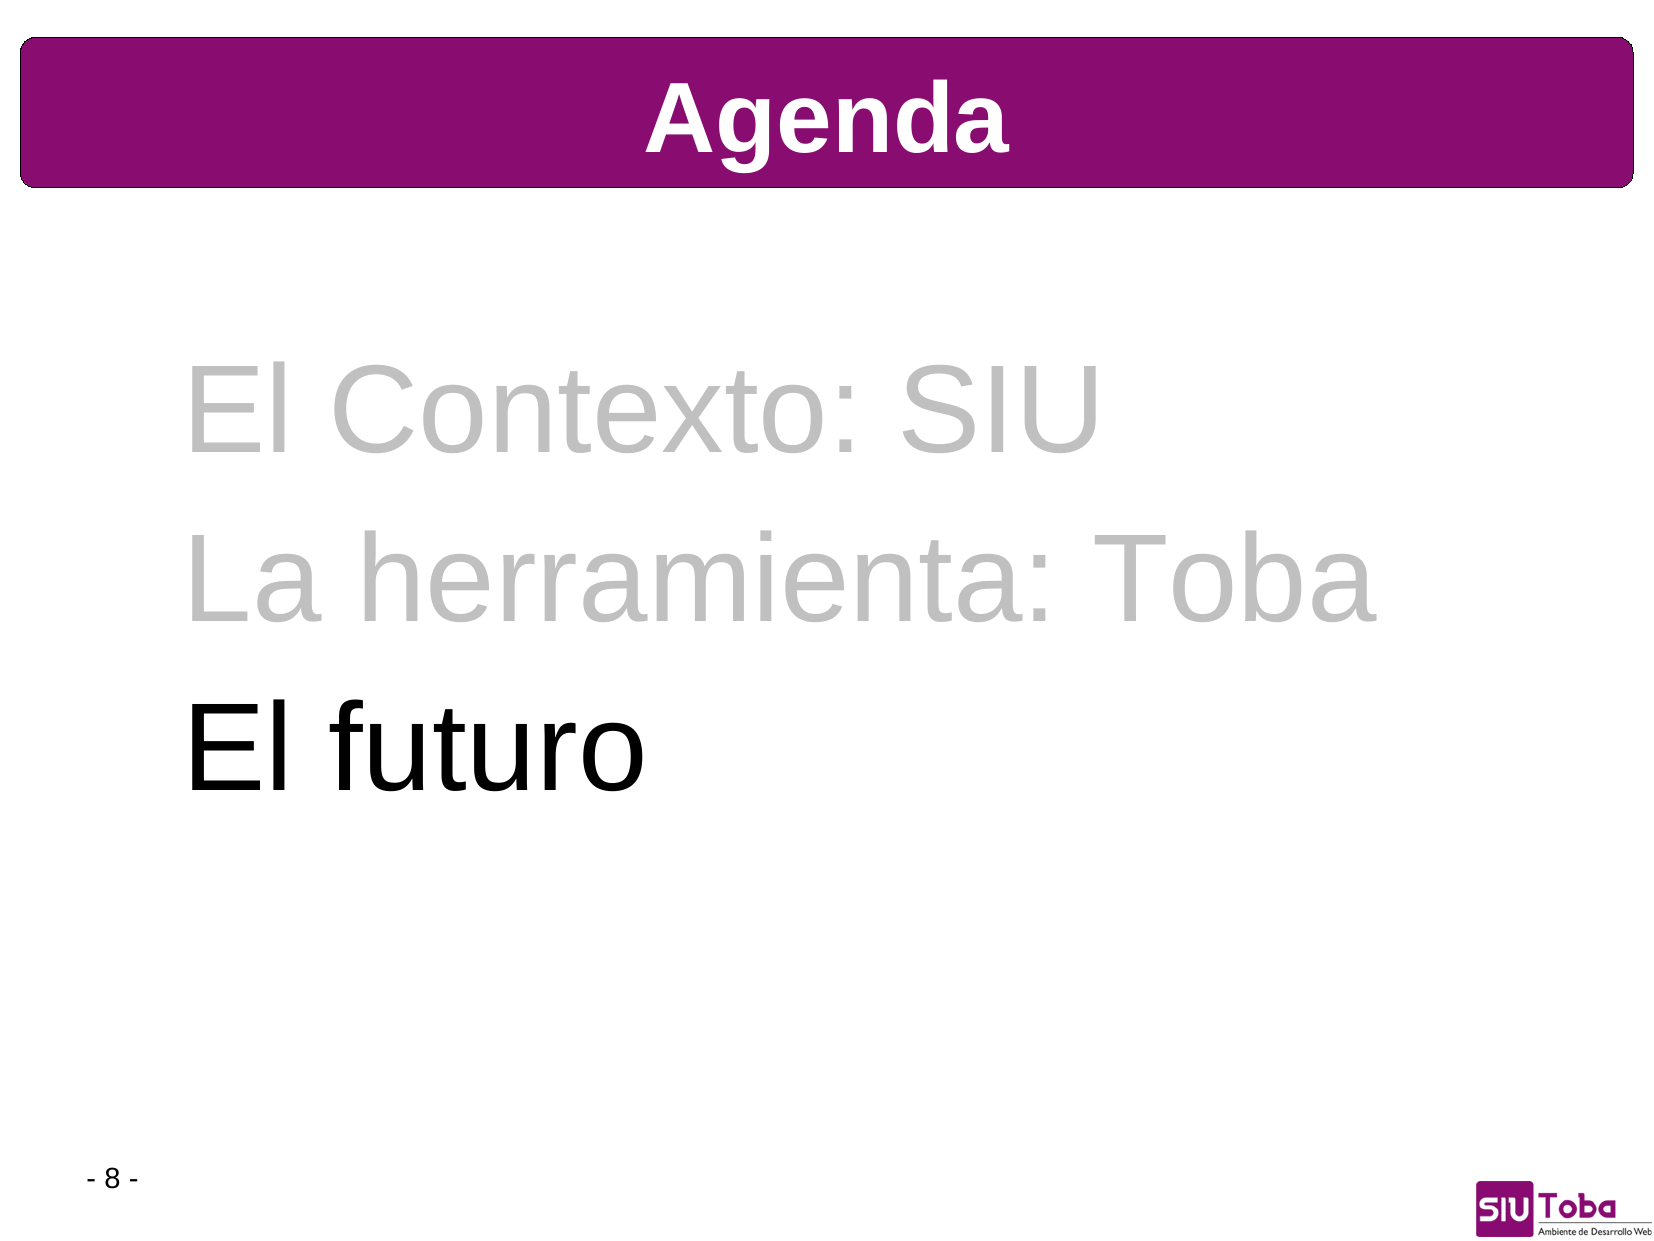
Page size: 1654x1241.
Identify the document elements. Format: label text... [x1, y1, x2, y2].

picture [1476, 1181, 1652, 1237]
list El Contexto: SIU La herramienta: Toba El futuro [112, 338, 1613, 902]
title Agenda [59, 47, 1595, 188]
